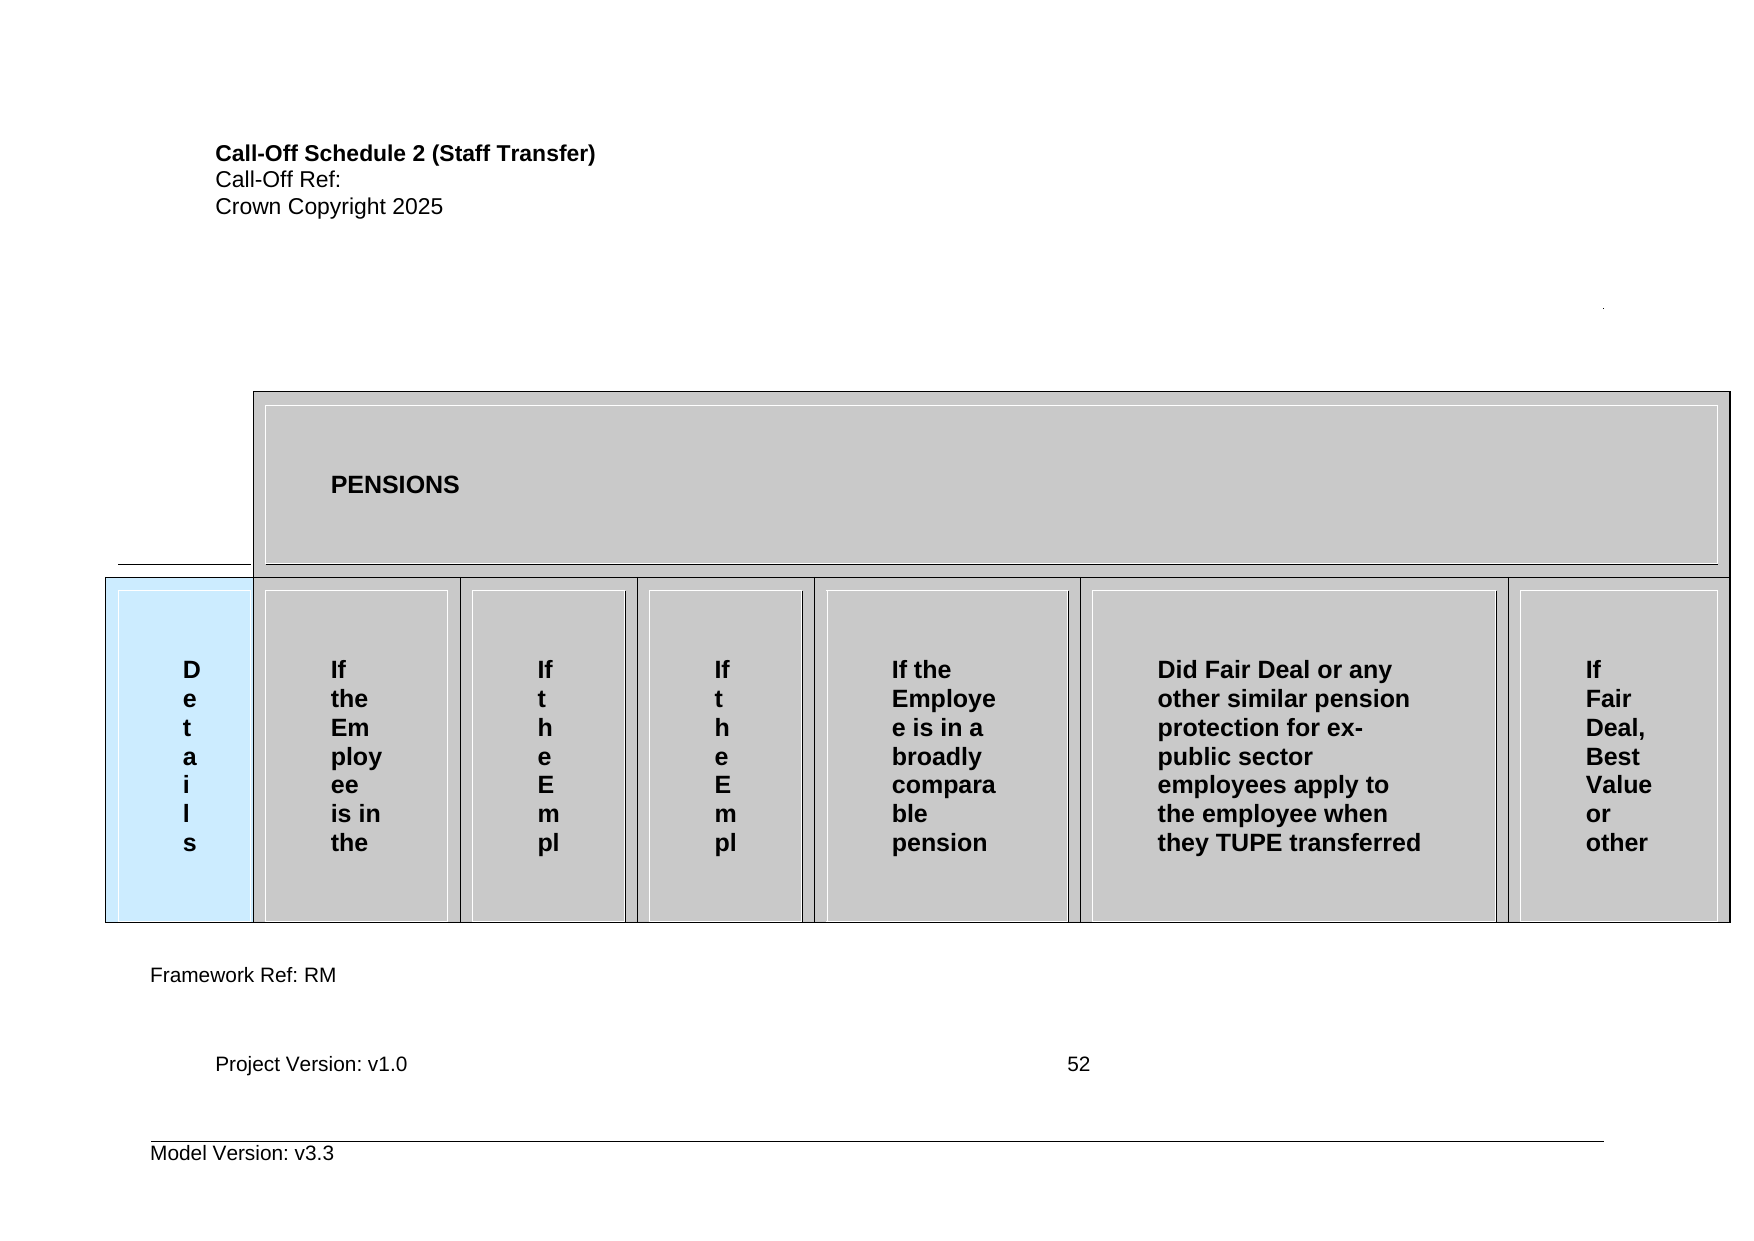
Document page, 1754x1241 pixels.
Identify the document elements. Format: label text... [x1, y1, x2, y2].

table_header [106, 391, 253, 577]
table_cell If the Employee is in a broadly comparable pension [815, 578, 1080, 922]
table_cell Details [106, 578, 253, 922]
table_header PENSIONS [254, 392, 1729, 577]
table_cell If the Employee is in the [254, 578, 460, 922]
table_cell If the Empl [638, 578, 814, 922]
table_cell If the Empl [461, 578, 637, 922]
table_cell If Fair Deal, Best Value or other [1509, 578, 1729, 922]
table_cell Did Fair Deal or any other similar pension protection for ex-public sector employees apply to the employee when they TUPE transferred [1081, 578, 1508, 922]
